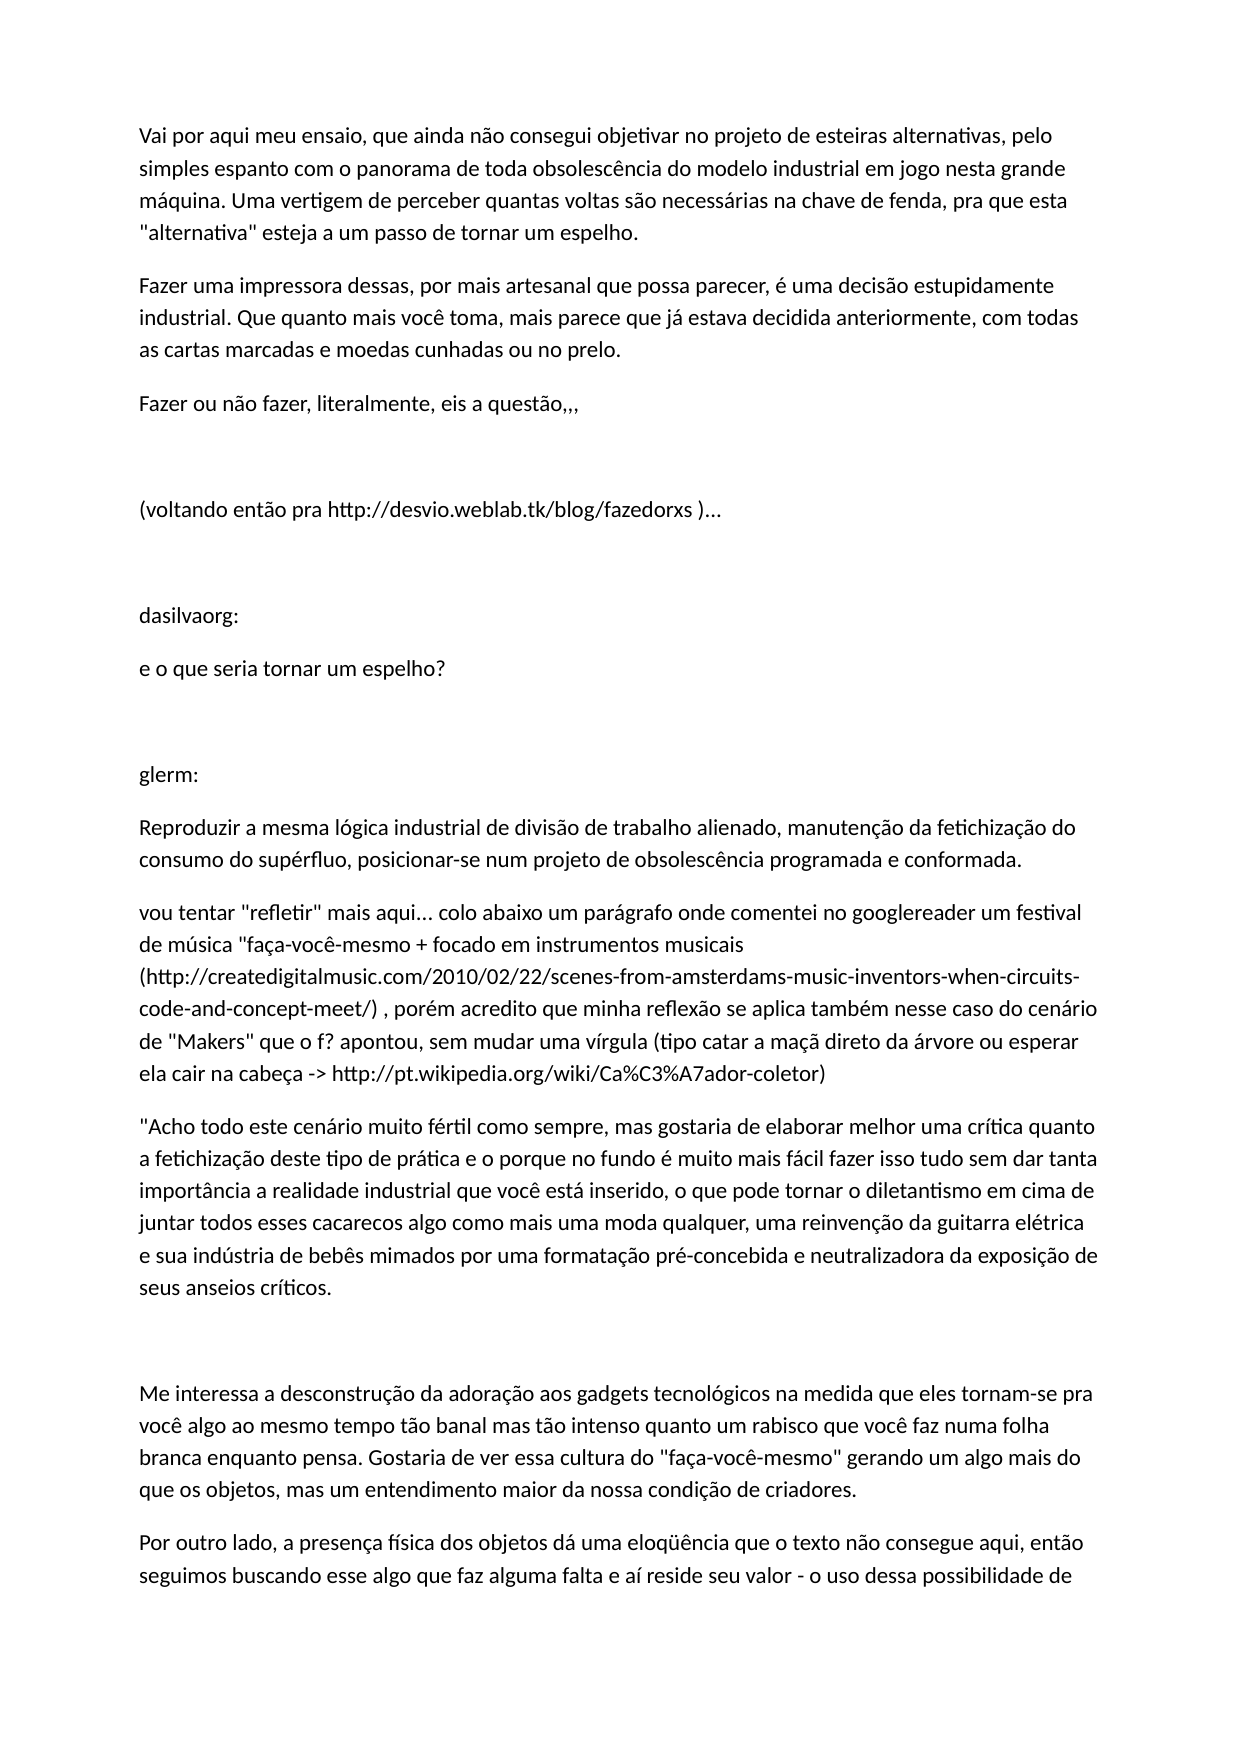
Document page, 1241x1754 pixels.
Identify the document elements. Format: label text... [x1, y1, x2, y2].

text dasilvaorg: [139, 601, 1101, 629]
text vou tentar "refletir" mais aqui... colo abaixo um parágrafo onde comentei no googlereader um festival de música "faça-você-mesmo + focado em instrumentos musicais (http://createdigitalmusic.com/2010/02/22/scenes-from-amsterdams-music-inventors-when-circuits-code-and-concept-meet/) , porém acredito que minha reflexão se aplica também nesse caso do cenário de "Makers" que o f? apontou, sem mudar uma vírgula (tipo catar a maçã direto da árvore ou esperar ela cair na cabeça -> http://pt.wikipedia.org/wiki/Ca%C3%A7ador-coletor) [139, 898, 1101, 1087]
text Por outro lado, a presença física dos objetos dá uma eloqüência que o texto não consegue aqui, então seguimos buscando esse algo que faz alguma falta e aí reside seu valor - o uso dessa possibilidade de [139, 1528, 1101, 1589]
text (voltando então pra http://desvio.weblab.tk/blog/fazedorxs )... [139, 495, 1101, 523]
text Reproduzir a mesma lógica industrial de divisão de trabalho alienado, manutenção da fetichização do consumo do supérfluo, posicionar-se num projeto de obsolescência programada e conformada. [139, 813, 1101, 873]
text e o que seria tornar um espelho? [139, 654, 1101, 682]
text glerm: [139, 760, 1101, 788]
text Fazer ou não fazer, literalmente, eis a questão,,, [139, 389, 1101, 417]
text Fazer uma impressora dessas, por mais artesanal que possa parecer, é uma decisão estupidamente industrial. Que quanto mais você toma, mais parece que já estava decidida anteriormente, com todas as cartas marcadas e moedas cunhadas ou no prelo. [139, 271, 1101, 364]
text "Acho todo este cenário muito fértil como sempre, mas gostaria de elaborar melhor uma crítica quanto a fetichização deste tipo de prática e o porque no fundo é muito mais fácil fazer isso tudo sem dar tanta importância a realidade industrial que você está inserido, o que pode tornar o diletantismo em cima de juntar todos esses cacarecos algo como mais uma moda qualquer, uma reinvenção da guitarra elétrica e sua indústria de bebês mimados por uma formatação pré-concebida e neutralizadora da exposição de seus anseios críticos. [139, 1112, 1101, 1301]
text Me interessa a desconstrução da adoração aos gadgets tecnológicos na medida que eles tornam-se pra você algo ao mesmo tempo tão banal mas tão intenso quanto um rabisco que você faz numa folha branca enquanto pensa. Gostaria de ver essa cultura do "faça-você-mesmo" gerando um algo mais do que os objetos, mas um entendimento maior da nossa condição de criadores. [139, 1379, 1101, 1503]
text Vai por aqui meu ensaio, que ainda não consegui objetivar no projeto de esteiras alternativas, pelo simples espanto com o panorama de toda obsolescência do modelo industrial em jogo nesta grande máquina. Uma vertigem de perceber quantas voltas são necessárias na chave de fenda, pra que esta "alternativa" esteja a um passo de tornar um espelho. [139, 122, 1101, 246]
